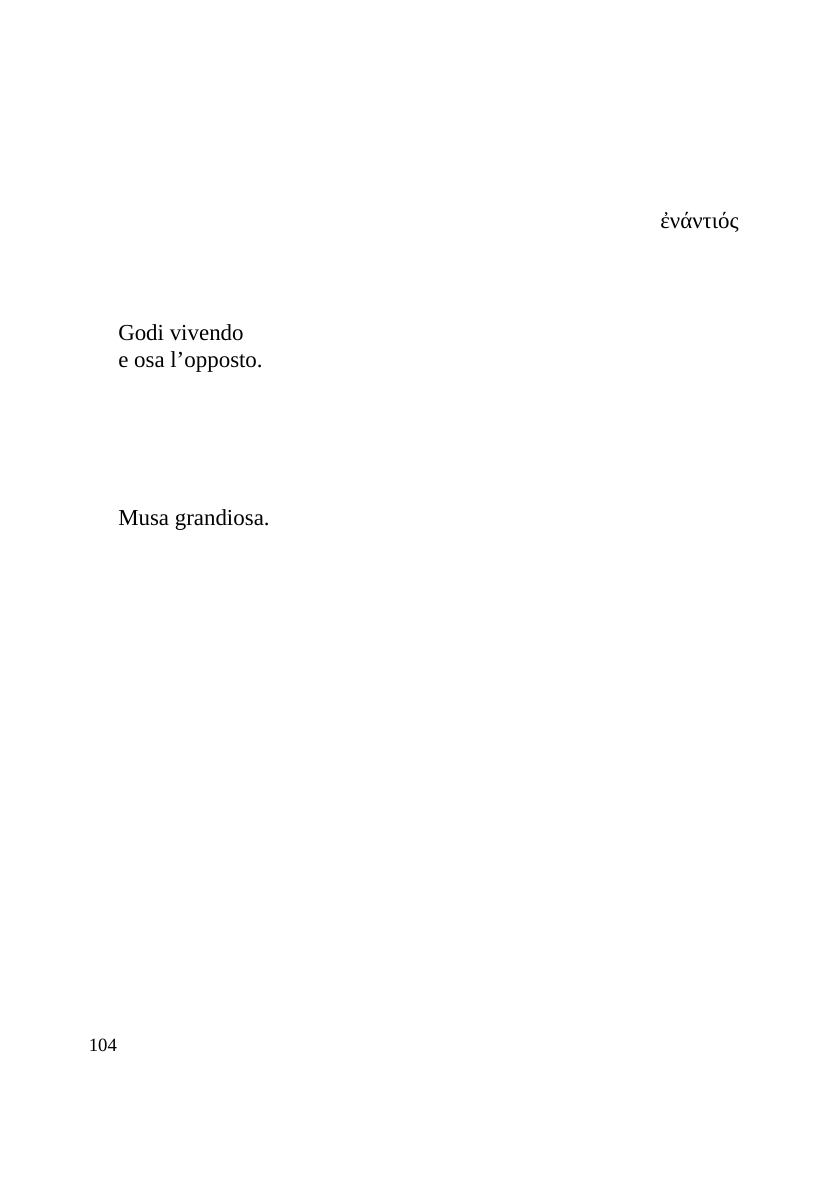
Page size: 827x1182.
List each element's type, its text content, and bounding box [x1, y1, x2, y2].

text e osa l’opposto. [88, 346, 738, 372]
text Godi vivendo [88, 319, 738, 346]
text Musa grandiosa. [88, 504, 738, 530]
text ἐνάντιός [88, 207, 738, 233]
